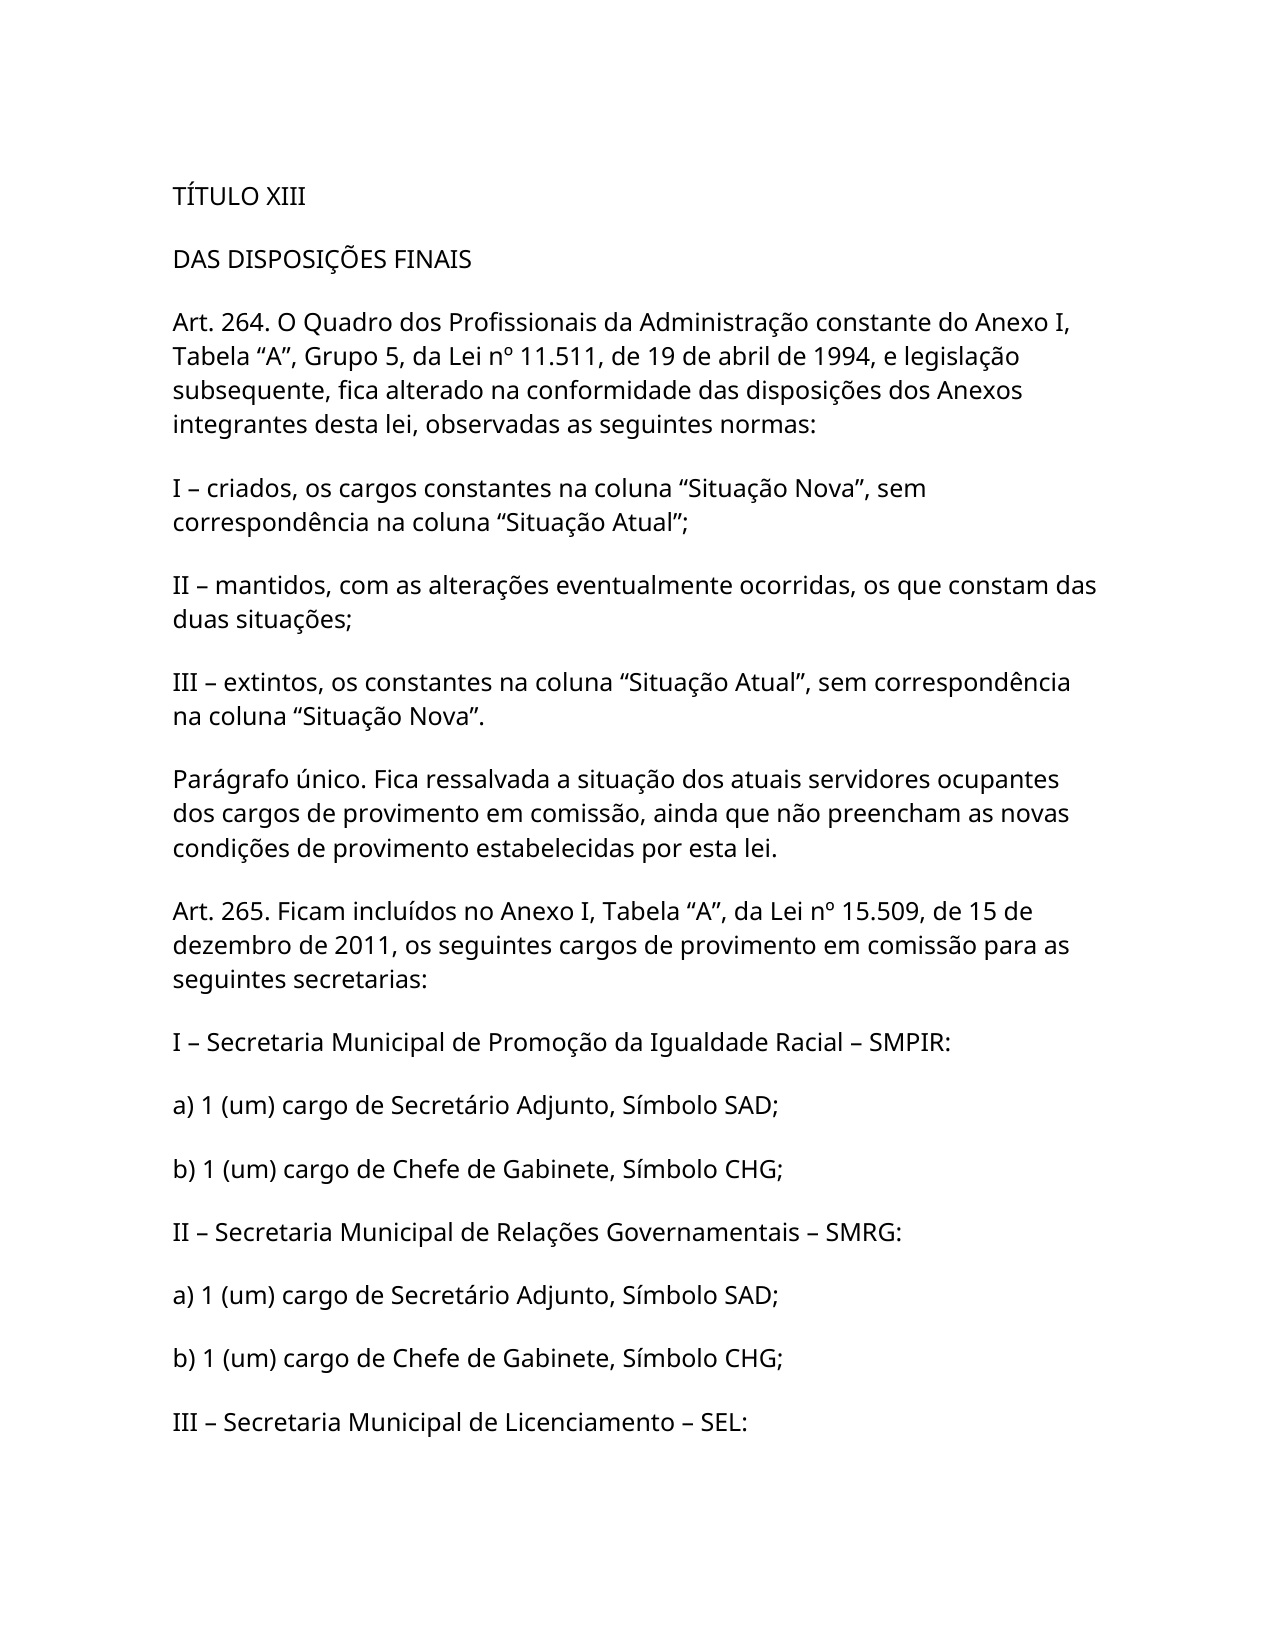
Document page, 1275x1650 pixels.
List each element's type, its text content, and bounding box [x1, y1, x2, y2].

table_header TÍTULO XIII DAS DISPOSIÇÕES FINAIS Art. 264. O Quadro dos Profissionais da Administração constante do Anexo I, Tabela “A”, Grupo 5, da Lei nº 11.511, de 19 de abril de 1994, e legislação subsequente, fica alterado na conformidade das disposições dos Anexos integrantes desta lei, observadas as seguintes normas: I – criados, os cargos constantes na coluna “Situação Nova”, sem correspondência na coluna “Situação Atual”; II – mantidos, com as alterações eventualmente ocorridas, os que constam das duas situações; III – extintos, os constantes na coluna “Situação Atual”, sem correspondência na coluna “Situação Nova”. Parágrafo único. Fica ressalvada a situação dos atuais servidores ocupantes dos cargos de provimento em comissão, ainda que não preencham as novas condições de provimento estabelecidas por esta lei. Art. 265. Ficam incluídos no Anexo I, Tabela “A”, da Lei nº 15.509, de 15 de dezembro de 2011, os seguintes cargos de provimento em comissão para as seguintes secretarias: I – Secretaria Municipal de Promoção da Igualdade Racial – SMPIR: a) 1 (um) cargo de Secretário Adjunto, Símbolo SAD; b) 1 (um) cargo de Chefe de Gabinete, Símbolo CHG; II – Secretaria Municipal de Relações Governamentais – SMRG: a) 1 (um) cargo de Secretário Adjunto, Símbolo SAD; b) 1 (um) cargo de Chefe de Gabinete, Símbolo CHG; III – Secretaria Municipal de Licenciamento – SEL: [171, 148, 1104, 1469]
